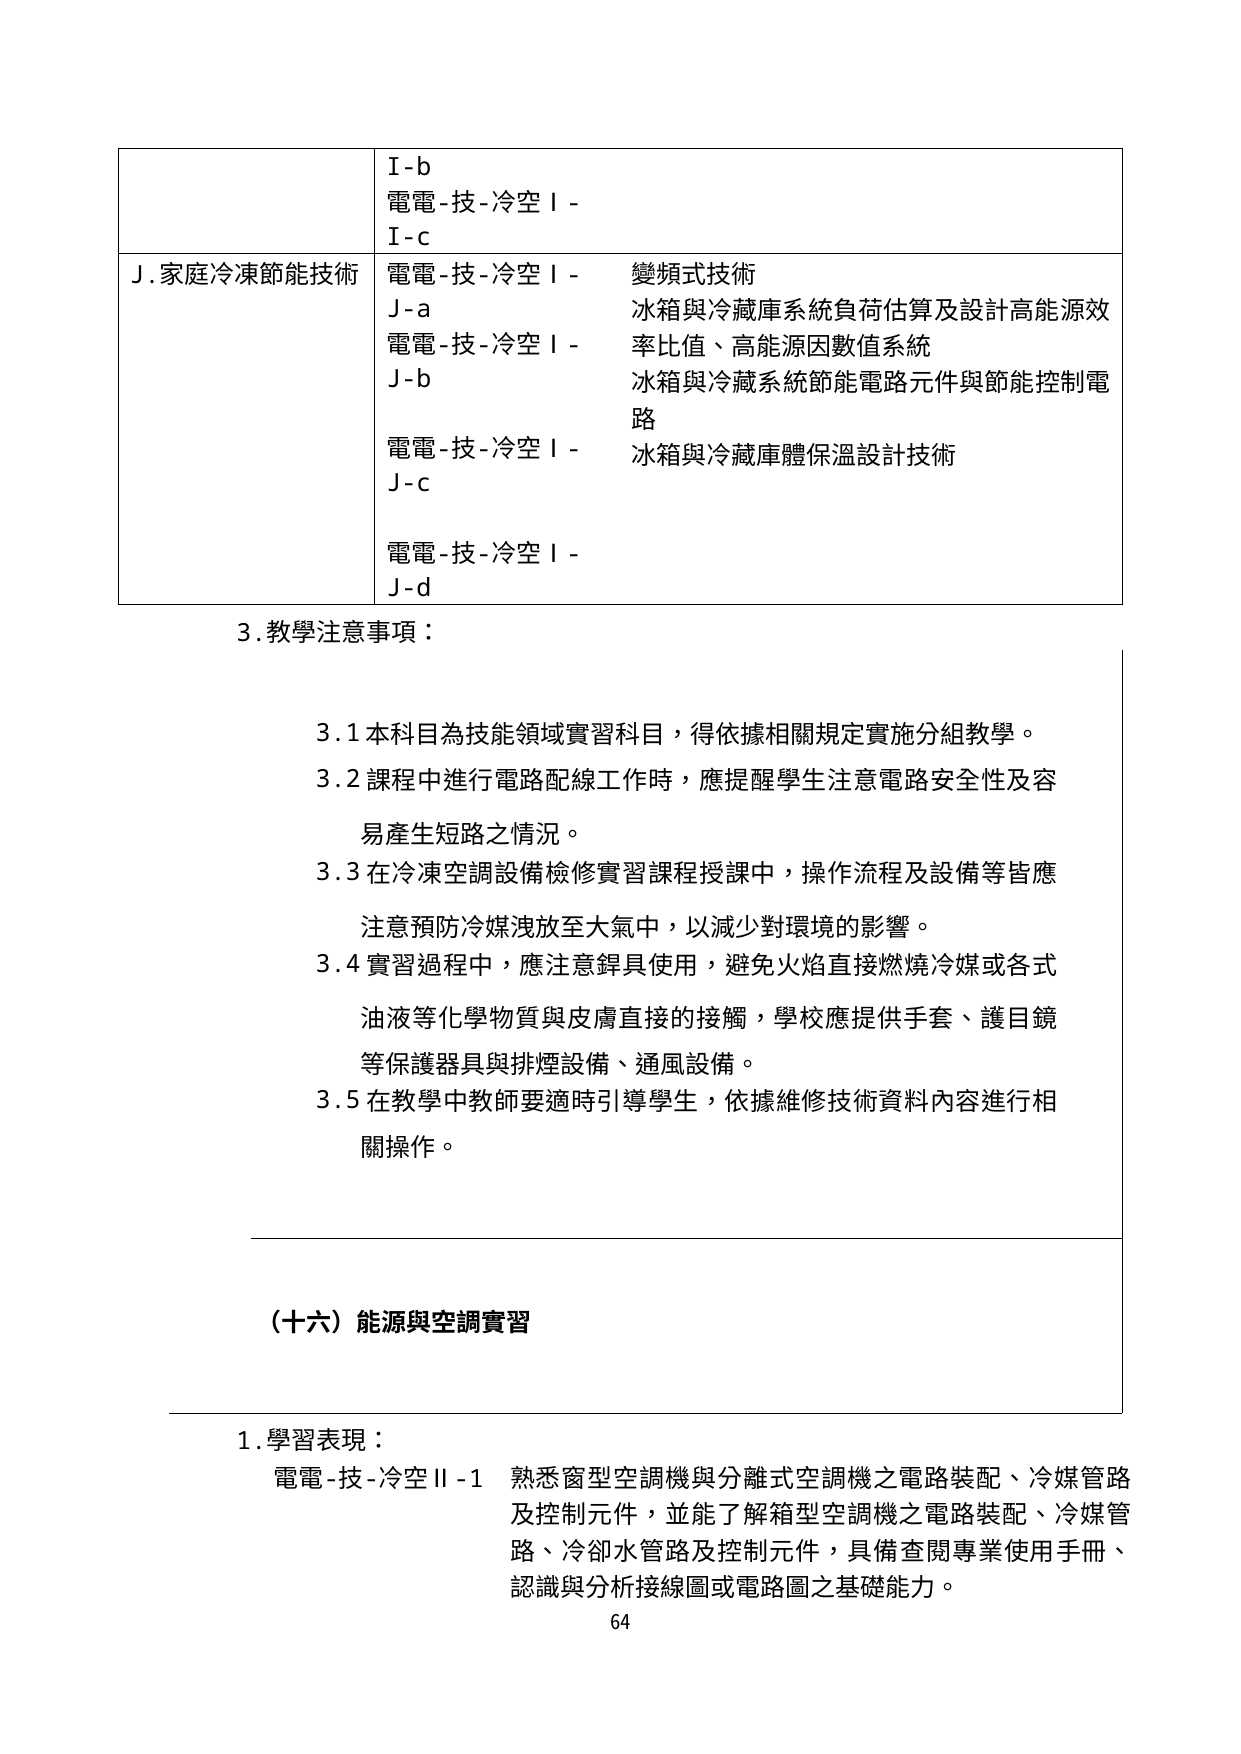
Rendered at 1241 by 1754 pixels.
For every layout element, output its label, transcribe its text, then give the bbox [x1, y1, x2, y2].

text 3.教學注意事項： [118, 605, 1122, 650]
table_header 熟悉窗型空調機與分離式空調機之電路裝配、冷媒管路及控制元件，並能了解箱型空調機之電路裝配、冷媒管路、冷卻水管路及控制元件，具備查閱專業使用手冊、認識與分析接線圖或電路圖之基礎能力。 [499, 1459, 1144, 1604]
text 3.2課程中進行電路配線工作時，應提醒學生注意電路安全性及容易產生短路之情況。 [251, 761, 1122, 852]
text （十六）能源與空調實習 [169, 1238, 1122, 1413]
text 3.4實習過程中，應注意銲具使用，避免火焰直接燃燒冷媒或各式油液等化學物質與皮膚直接的接觸，學校應提供手套、護目鏡等保護器具與排煙設備、通風設備。 [251, 944, 1122, 1082]
table_cell 電電-技-冷空Ⅰ-J-a 電電-技-冷空Ⅰ-J-b 電電-技-冷空Ⅰ-J-c 電電-技-冷空Ⅰ-J-d [375, 254, 620, 603]
text 3.5在教學中教師要適時引導學生，依據維修技術資料內容進行相關操作。 [251, 1082, 1122, 1238]
table_cell I-b 電電-技-冷空Ⅰ-I-c [375, 149, 620, 253]
table_cell J.家庭冷凍節能技術 [119, 254, 374, 603]
table_cell [119, 149, 374, 253]
table_header 電電-技-冷空Ⅱ-1 [262, 1459, 498, 1604]
text 1.學習表現： [118, 1413, 1122, 1459]
text 3.1本科目為技能領域實習科目，得依據相關規定實施分組教學。 [251, 650, 1122, 761]
table_cell [620, 149, 1122, 253]
table_cell 變頻式技術 冰箱與冷藏庫系統負荷估算及設計高能源效率比值、高能源因數值系統 冰箱與冷藏系統節能電路元件與節能控制電路 冰箱與冷藏庫體保溫設計技術 [620, 254, 1122, 603]
text 3.3在冷凍空調設備檢修實習課程授課中，操作流程及設備等皆應注意預防冷媒洩放至大氣中，以減少對環境的影響。 [251, 852, 1122, 944]
